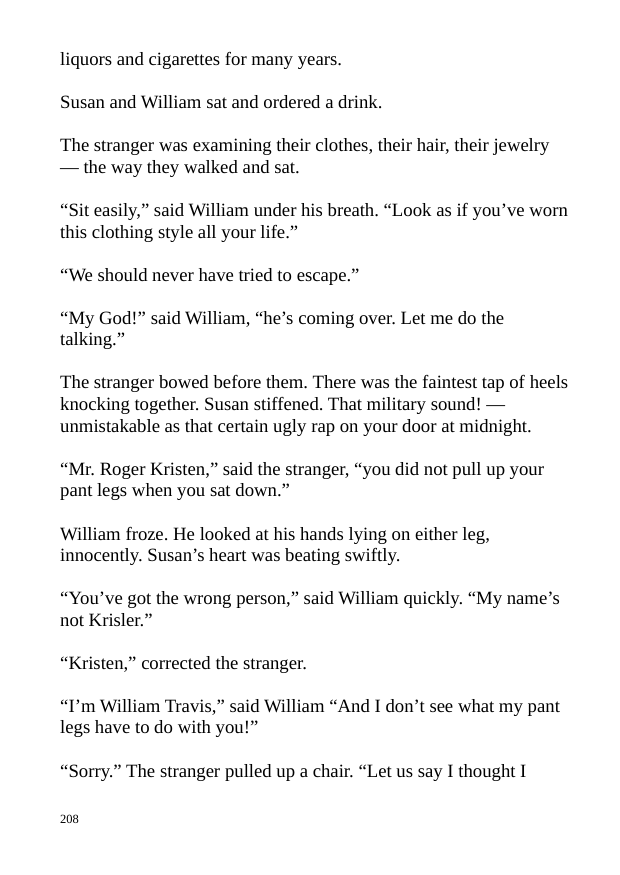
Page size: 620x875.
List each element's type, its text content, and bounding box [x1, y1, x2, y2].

text liquors and cigarettes for many years. Susan and William sat and ordered a drink. The stranger was examining their clothes, their hair, their jewelry — the way they walked and sat. “Sit easily,” said William under his breath. “Look as if you’ve worn this clothing style all your life.” “We should never have tried to escape.” “My God!” said William, “he’s coming over. Let me do the talking.” The stranger bowed before them. There was the faintest tap of heels knocking together. Susan stiffened. That military sound! — unmistakable as that certain ugly rap on your door at midnight. “Mr. Roger Kristen,” said the stranger, “you did not pull up your pant legs when you sat down.” William froze. He looked at his hands lying on either leg, innocently. Susan’s heart was beating swiftly. “You’ve got the wrong person,” said William quickly. “My name’s not Krisler.” “Kristen,” corrected the stranger. “I’m William Travis,” said William “And I don’t see what my pant legs have to do with you!” “Sorry.” The stranger pulled up a chair. “Let us say I thought I [60, 48, 571, 781]
